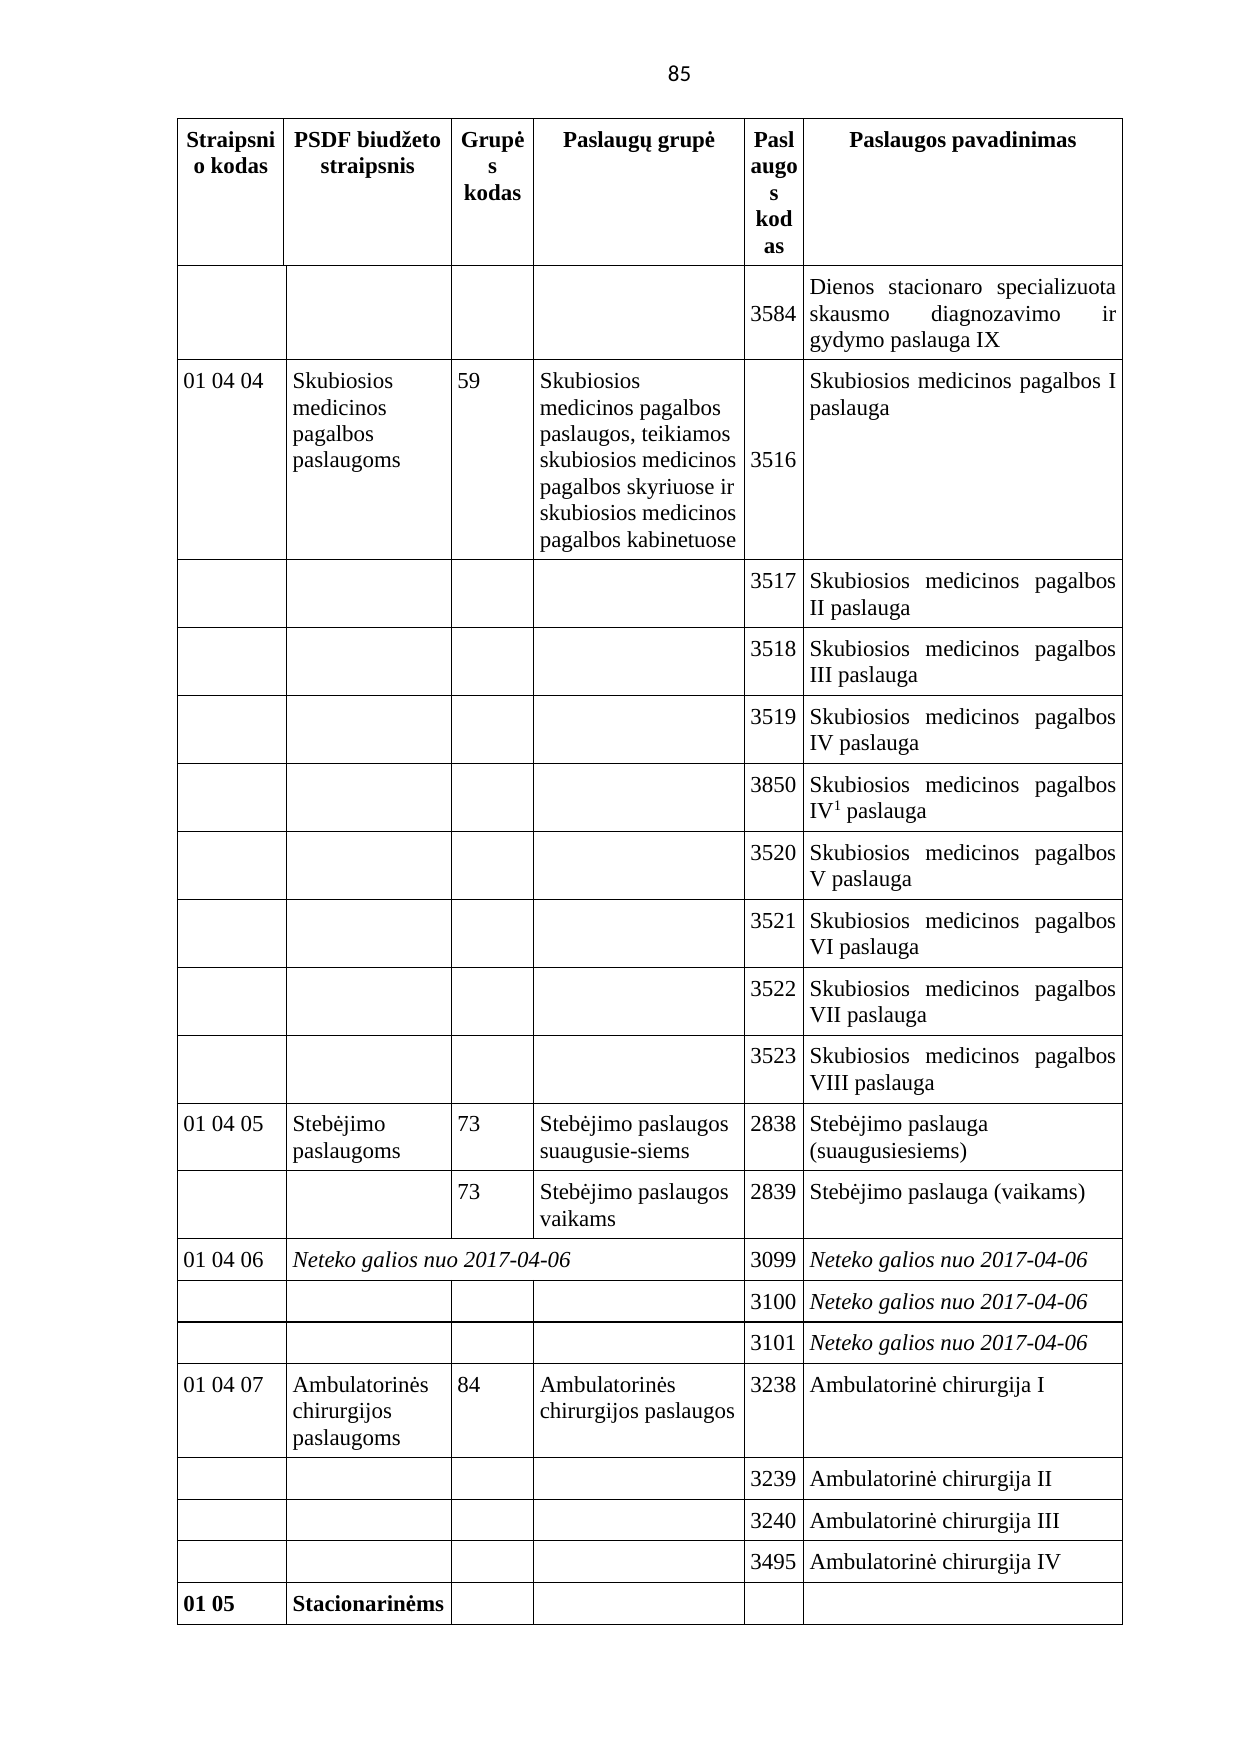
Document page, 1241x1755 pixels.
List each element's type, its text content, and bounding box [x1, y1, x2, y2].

table_cell [534, 1281, 744, 1321]
table_header PSDF biudžeto straipsnis [284, 119, 451, 265]
table_cell [178, 1500, 286, 1540]
table_cell 3100 [745, 1281, 803, 1321]
table_cell [452, 1036, 533, 1102]
table_cell Skubiosios medicinos pagalbos paslaugoms [287, 360, 451, 559]
table_cell Ambulatorinės chirurgijos paslaugos [534, 1364, 744, 1457]
table_cell 3523 [745, 1036, 803, 1102]
table_cell 2839 [745, 1171, 803, 1238]
table_cell Stebėjimo paslaugoms [287, 1104, 451, 1170]
table_cell [534, 968, 744, 1034]
table_cell [178, 968, 286, 1034]
table_cell [178, 764, 286, 831]
table_cell [534, 832, 744, 899]
table_cell 3850 [745, 764, 803, 831]
table_cell 3101 [745, 1323, 803, 1363]
table_header Paslaugos kodas [745, 119, 803, 265]
table_cell Ambulatorinė chirurgija III [804, 1500, 1122, 1540]
table_cell 3518 [745, 628, 803, 695]
table_cell [178, 1281, 286, 1321]
table_cell [287, 1541, 451, 1582]
table_cell [287, 764, 451, 831]
table_cell [178, 1323, 286, 1363]
table_cell [452, 628, 533, 695]
table_cell [287, 266, 451, 359]
table_cell [287, 560, 451, 627]
table_cell [452, 1583, 533, 1623]
table_cell 01 04 07 [178, 1364, 286, 1457]
table_cell [534, 560, 744, 627]
table_cell [745, 1583, 803, 1623]
table_cell 3520 [745, 832, 803, 899]
table_cell 3238 [745, 1364, 803, 1457]
table_cell 73 [452, 1171, 533, 1238]
table_cell Stebėjimo paslauga (vaikams) [804, 1171, 1122, 1238]
table_cell 3517 [745, 560, 803, 627]
table_cell [804, 1583, 1122, 1623]
table_cell [178, 832, 286, 899]
table_cell [534, 900, 744, 967]
table_cell [534, 1036, 744, 1102]
table_cell Skubiosios medicinos pagalbos II paslauga [804, 560, 1122, 627]
table_cell Skubiosios medicinos pagalbos III paslauga [804, 628, 1122, 695]
table_cell [287, 1281, 451, 1321]
table_cell [534, 1458, 744, 1499]
table_cell [287, 900, 451, 967]
table_cell Ambulatorinės chirurgijos paslaugoms [287, 1364, 451, 1457]
table_cell Neteko galios nuo 2017-04-06 [804, 1239, 1122, 1280]
table_cell 3519 [745, 696, 803, 763]
table_cell Ambulatorinė chirurgija IV [804, 1541, 1122, 1582]
table_cell Ambulatorinė chirurgija I [804, 1364, 1122, 1457]
table_cell [178, 900, 286, 967]
table_cell 59 [452, 360, 533, 559]
table_cell [287, 628, 451, 695]
table_cell Dienos stacionaro specializuota skausmo diagnozavimo ir gydymo paslauga IX [804, 266, 1122, 359]
table_cell Stebėjimo paslaugos vaikams [534, 1171, 744, 1238]
table_cell 3099 [745, 1239, 803, 1280]
table_cell Stebėjimo paslaugos suaugusie-siems [534, 1104, 744, 1170]
table_cell [534, 764, 744, 831]
table_cell Skubiosios medicinos pagalbos IV1 paslauga [804, 764, 1122, 831]
table_cell [287, 968, 451, 1034]
table_header Paslaugų grupė [534, 119, 744, 265]
table_cell Ambulatorinė chirurgija II [804, 1458, 1122, 1499]
table_cell [534, 696, 744, 763]
table_cell [178, 1171, 286, 1238]
table_cell [287, 1323, 451, 1363]
table_cell [452, 1500, 533, 1540]
table_cell [534, 1541, 744, 1582]
table_header Paslaugos pavadinimas [804, 119, 1122, 265]
table_cell [452, 1458, 533, 1499]
table_cell Stebėjimo paslauga (suaugusiesiems) [804, 1104, 1122, 1170]
table_cell [534, 628, 744, 695]
table_cell Neteko galios nuo 2017-04-06 [287, 1239, 744, 1280]
table_cell [287, 1171, 451, 1238]
table_cell Skubiosios medicinos pagalbos VIII paslauga [804, 1036, 1122, 1102]
table_cell [452, 560, 533, 627]
table_cell 3239 [745, 1458, 803, 1499]
table_cell [534, 266, 744, 359]
table_cell [452, 832, 533, 899]
table_cell [452, 1281, 533, 1321]
table_cell [178, 628, 286, 695]
table_cell Skubiosios medicinos pagalbos VII paslauga [804, 968, 1122, 1034]
table_cell Neteko galios nuo 2017-04-06 [804, 1323, 1122, 1363]
table_cell 3516 [745, 360, 803, 559]
table_cell Skubiosios medicinos pagalbos I paslauga [804, 360, 1122, 559]
table_cell [287, 832, 451, 899]
table_header Straipsnio kodas [178, 119, 283, 265]
table_cell 3240 [745, 1500, 803, 1540]
table_header Grupės kodas [452, 119, 533, 265]
table_cell 3584 [745, 266, 803, 359]
table_cell Skubiosios medicinos pagalbos V paslauga [804, 832, 1122, 899]
table_cell 01 05 [178, 1583, 286, 1623]
table_cell Skubiosios medicinos pagalbos paslaugos, teikiamos skubiosios medicinos pagalbos skyriuose ir skubiosios medicinos pagalbos kabinetuose [534, 360, 744, 559]
table_cell [178, 1036, 286, 1102]
table_cell [178, 1458, 286, 1499]
table_cell 01 04 05 [178, 1104, 286, 1170]
table_cell [452, 1323, 533, 1363]
table_cell 84 [452, 1364, 533, 1457]
table_cell [178, 266, 286, 359]
table_cell Stacionarinėms [287, 1583, 451, 1623]
table_cell [534, 1323, 744, 1363]
table_cell 3495 [745, 1541, 803, 1582]
table_cell 73 [452, 1104, 533, 1170]
table_cell [287, 1458, 451, 1499]
table_cell Skubiosios medicinos pagalbos VI paslauga [804, 900, 1122, 967]
table_cell [452, 1541, 533, 1582]
table_cell [287, 696, 451, 763]
table_cell 01 04 06 [178, 1239, 286, 1280]
table_cell [178, 696, 286, 763]
table_cell [534, 1583, 744, 1623]
table_cell 2838 [745, 1104, 803, 1170]
table_cell Neteko galios nuo 2017-04-06 [804, 1281, 1122, 1321]
table_cell 3521 [745, 900, 803, 967]
table_cell [452, 968, 533, 1034]
table_cell [178, 1541, 286, 1582]
table_cell [452, 764, 533, 831]
table_cell [287, 1500, 451, 1540]
table_cell [452, 266, 533, 359]
table_cell [452, 696, 533, 763]
table_cell [287, 1036, 451, 1102]
table_cell 3522 [745, 968, 803, 1034]
table_cell Skubiosios medicinos pagalbos IV paslauga [804, 696, 1122, 763]
table_cell [452, 900, 533, 967]
table_cell [534, 1500, 744, 1540]
table_cell [178, 560, 286, 627]
table_cell 01 04 04 [178, 360, 286, 559]
